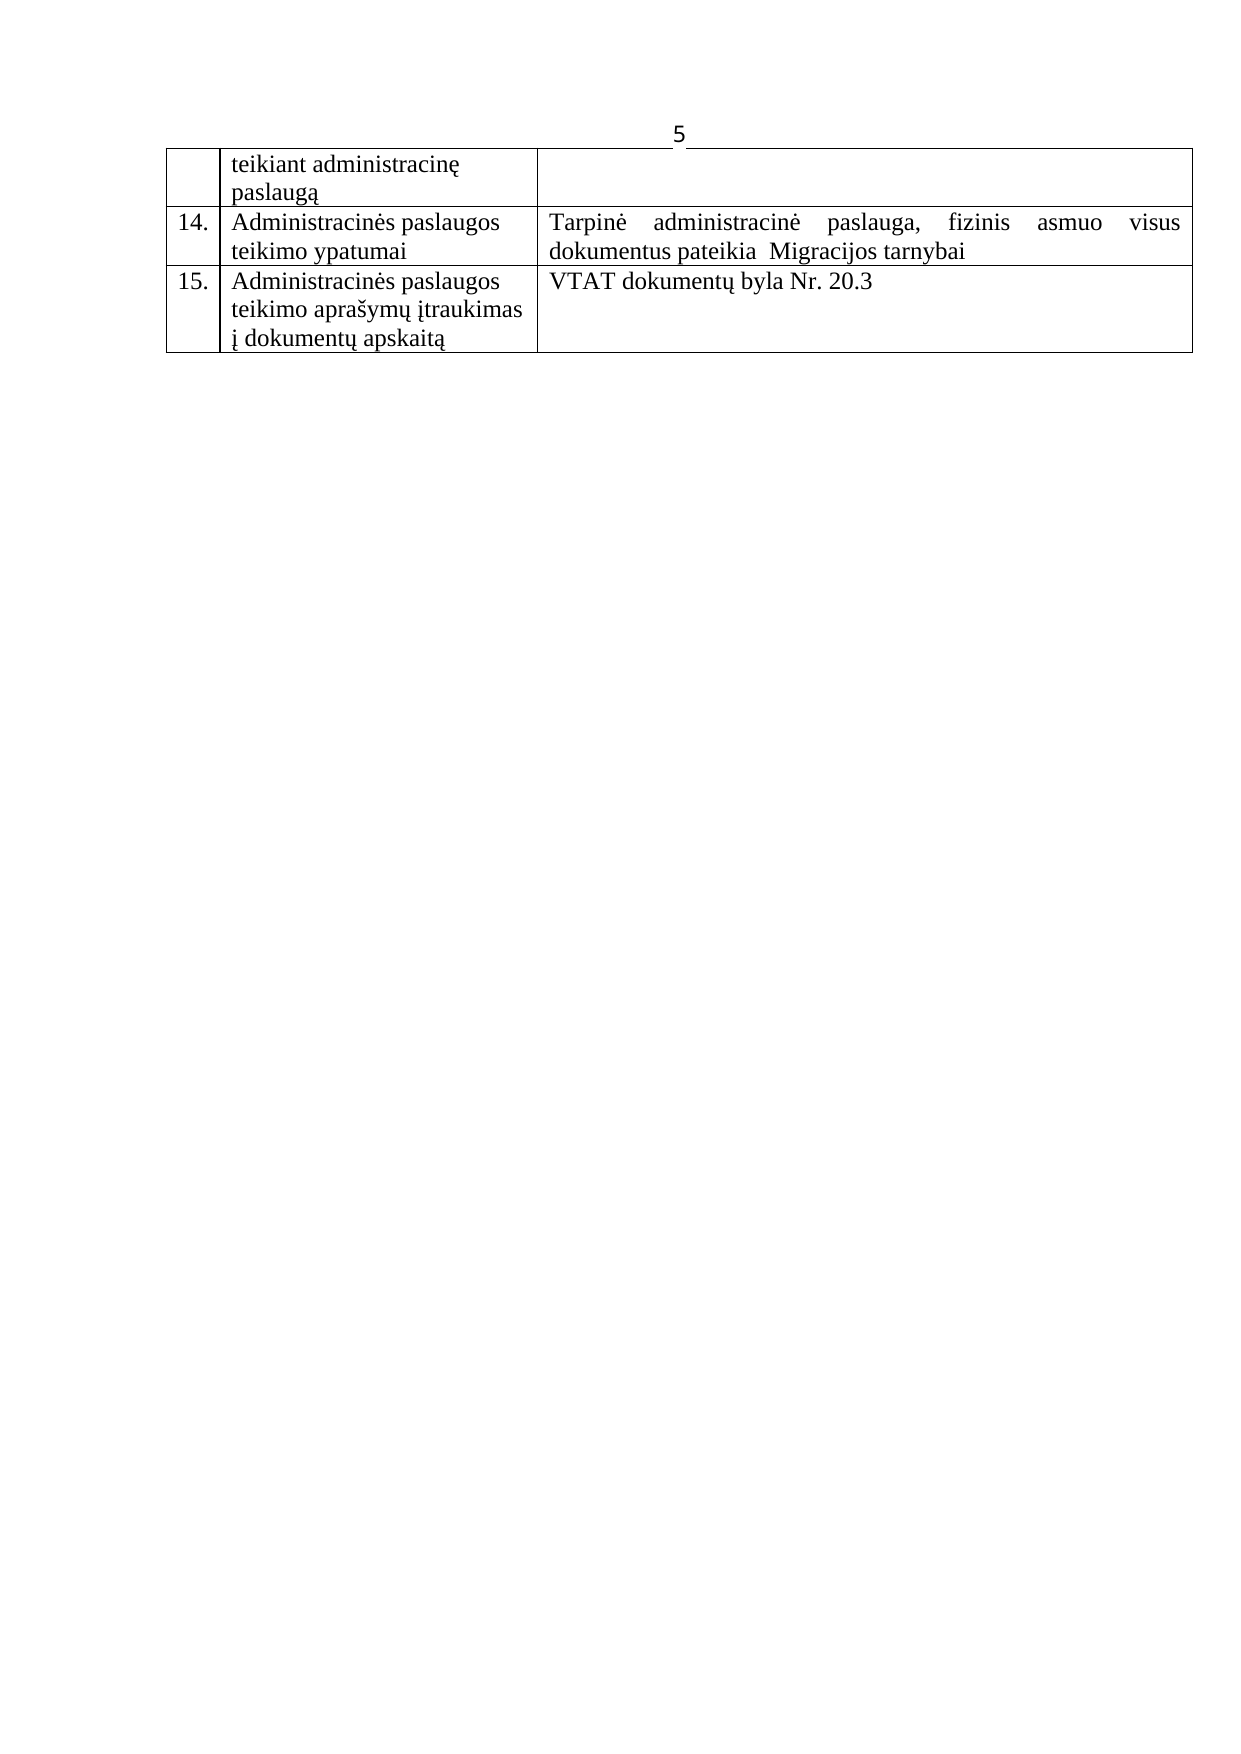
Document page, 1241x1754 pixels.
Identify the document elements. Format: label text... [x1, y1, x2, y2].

table_cell 15. [167, 266, 219, 352]
table_cell [538, 149, 1192, 206]
table_cell VTAT dokumentų byla Nr. 20.3 [538, 266, 1192, 352]
table_cell Administracinės paslaugos teikimo ypatumai [221, 207, 537, 265]
table_cell [167, 149, 219, 206]
table_cell Tarpinė administracinė paslauga, fizinis asmuo visus dokumentus pateikia Migracijos tarnybai [538, 207, 1192, 265]
table_cell Administracinės paslaugos teikimo aprašymų įtraukimas į dokumentų apskaitą [221, 266, 537, 352]
table_cell 14. [167, 207, 219, 265]
table_cell teikiant administracinę paslaugą [221, 149, 537, 206]
